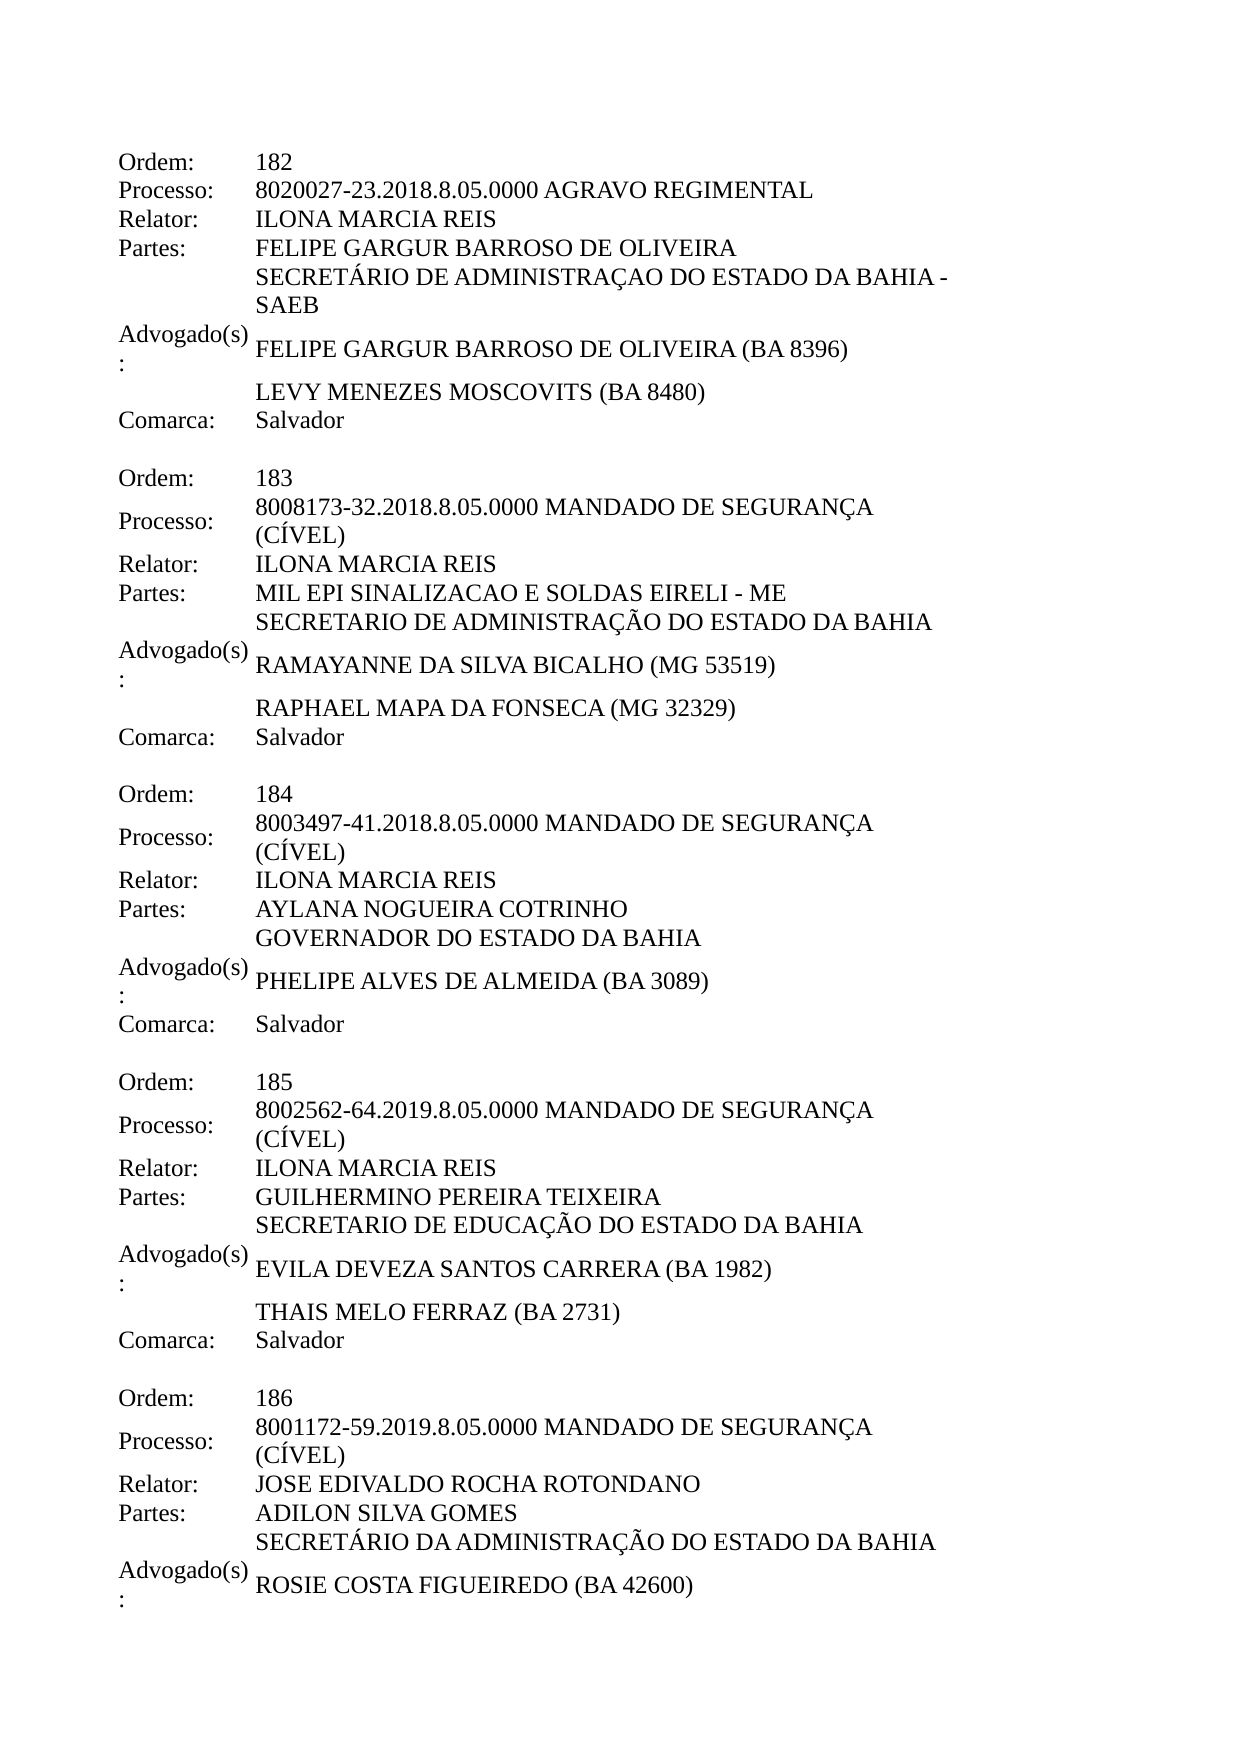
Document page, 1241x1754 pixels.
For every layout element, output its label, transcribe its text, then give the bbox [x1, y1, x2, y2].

table_cell ROSIE COSTA FIGUEIREDO (BA 42600) [255, 1556, 968, 1613]
table_header 182 [255, 147, 1016, 176]
table_cell 8001172-59.2019.8.05.0000 MANDADO DE SEGURANÇA (CÍVEL) [255, 1412, 968, 1469]
table_header Ordem: [118, 147, 255, 176]
table_cell RAMAYANNE DA SILVA BICALHO (MG 53519) [255, 636, 969, 693]
table_cell Processo: [118, 492, 255, 549]
table_cell Relator: [118, 549, 255, 578]
table_cell Advogado(s): [118, 319, 255, 377]
table_header Ordem: [118, 1067, 255, 1096]
table_cell GOVERNADOR DO ESTADO DA BAHIA [255, 923, 969, 952]
table_cell [118, 693, 255, 722]
table_cell Comarca: [118, 1326, 255, 1354]
table_cell Advogado(s): [118, 1556, 255, 1613]
table_cell Advogado(s): [118, 952, 255, 1009]
table_cell Relator: [118, 1469, 255, 1498]
table_cell Partes: [118, 233, 255, 262]
table_cell ADILON SILVA GOMES [255, 1498, 968, 1527]
table_header 186 [255, 1383, 968, 1412]
table_header Ordem: [118, 1383, 255, 1412]
table_cell RAPHAEL MAPA DA FONSECA (MG 32329) [255, 693, 969, 722]
table_cell [118, 923, 255, 952]
table_header Ordem: [118, 779, 255, 808]
table_cell [118, 262, 255, 319]
table_cell SECRETARIO DE EDUCAÇÃO DO ESTADO DA BAHIA [255, 1211, 969, 1239]
table_cell PHELIPE ALVES DE ALMEIDA (BA 3089) [255, 952, 969, 1009]
table_cell Processo: [118, 808, 255, 866]
table_cell [118, 1527, 255, 1556]
table_cell [118, 1211, 255, 1239]
table_cell SECRETARIO DE ADMINISTRAÇÃO DO ESTADO DA BAHIA [255, 607, 969, 636]
table_cell ILONA MARCIA REIS [255, 204, 1016, 233]
table_cell THAIS MELO FERRAZ (BA 2731) [255, 1297, 969, 1326]
table_cell Comarca: [118, 1009, 255, 1038]
table_cell ILONA MARCIA REIS [255, 549, 969, 578]
table_cell Partes: [118, 1182, 255, 1211]
table_cell ILONA MARCIA REIS [255, 1153, 969, 1182]
table_cell Comarca: [118, 406, 255, 434]
table_cell 8003497-41.2018.8.05.0000 MANDADO DE SEGURANÇA (CÍVEL) [255, 808, 969, 866]
table_cell 8008173-32.2018.8.05.0000 MANDADO DE SEGURANÇA (CÍVEL) [255, 492, 969, 549]
table_cell [118, 377, 255, 406]
table_cell Salvador [255, 1009, 969, 1038]
table_cell SECRETÁRIO DE ADMINISTRAÇAO DO ESTADO DA BAHIA - SAEB [255, 262, 1016, 319]
table_cell Relator: [118, 866, 255, 894]
table_cell Salvador [255, 1326, 969, 1354]
table_cell FELIPE GARGUR BARROSO DE OLIVEIRA [255, 233, 1016, 262]
table_cell Relator: [118, 1153, 255, 1182]
table_header Ordem: [118, 463, 255, 492]
table_cell MIL EPI SINALIZACAO E SOLDAS EIRELI - ME [255, 578, 969, 607]
table_header 184 [255, 779, 969, 808]
table_cell FELIPE GARGUR BARROSO DE OLIVEIRA (BA 8396) [255, 319, 1016, 377]
table_cell JOSE EDIVALDO ROCHA ROTONDANO [255, 1469, 968, 1498]
table_cell Salvador [255, 722, 969, 751]
table_header 185 [255, 1067, 969, 1096]
table_cell Advogado(s): [118, 636, 255, 693]
table_cell Comarca: [118, 722, 255, 751]
table_cell [118, 607, 255, 636]
table_cell Processo: [118, 1096, 255, 1153]
table_cell LEVY MENEZES MOSCOVITS (BA 8480) [255, 377, 1016, 406]
table_cell Partes: [118, 894, 255, 923]
table_cell [118, 1297, 255, 1326]
table_cell Salvador [255, 406, 1016, 434]
table_cell AYLANA NOGUEIRA COTRINHO [255, 894, 969, 923]
table_cell EVILA DEVEZA SANTOS CARRERA (BA 1982) [255, 1239, 969, 1297]
table_cell Advogado(s): [118, 1239, 255, 1297]
table_cell ILONA MARCIA REIS [255, 866, 969, 894]
table_cell Partes: [118, 1498, 255, 1527]
table_header 183 [255, 463, 969, 492]
table_cell Relator: [118, 204, 255, 233]
table_cell Partes: [118, 578, 255, 607]
table_cell Processo: [118, 176, 255, 204]
table_cell 8020027-23.2018.8.05.0000 AGRAVO REGIMENTAL [255, 176, 1016, 204]
table_cell SECRETÁRIO DA ADMINISTRAÇÃO DO ESTADO DA BAHIA [255, 1527, 968, 1556]
table_cell Processo: [118, 1412, 255, 1469]
table_cell GUILHERMINO PEREIRA TEIXEIRA [255, 1182, 969, 1211]
table_cell 8002562-64.2019.8.05.0000 MANDADO DE SEGURANÇA (CÍVEL) [255, 1096, 969, 1153]
